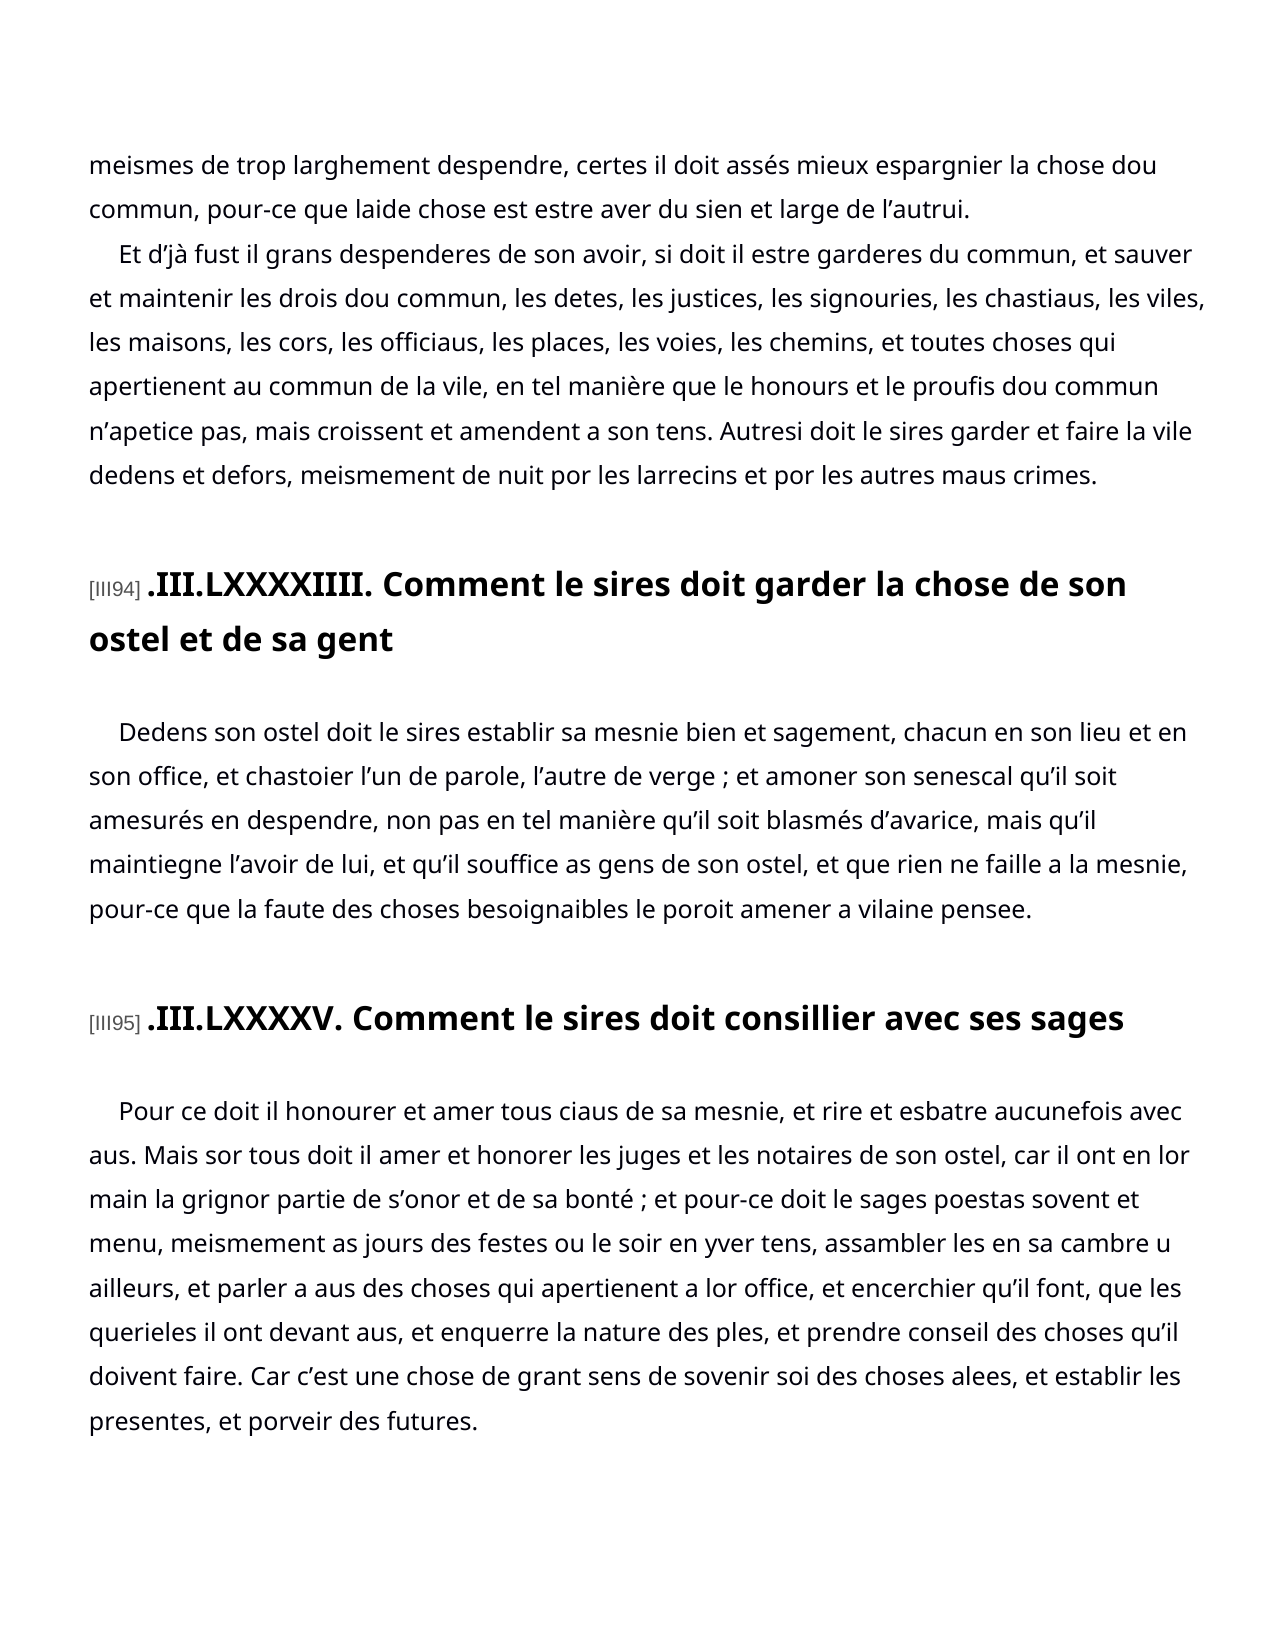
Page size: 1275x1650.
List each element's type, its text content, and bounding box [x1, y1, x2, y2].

text Pour ce doit il honourer et amer tous ciaus de sa mesnie, et rire et esbatre aucunefois avec aus. Mais sor tous doit il amer et honorer les juges et les notaires de son ostel, car il ont en lor main la grignor partie de s’onor et de sa bonté ; et pour-ce doit le sages poestas sovent et menu, meismement as jours des festes ou le soir en yver tens, assambler les en sa cambre u ailleurs, et parler a aus des choses qui apertienent a lor office, et encerchier qu’il font, que les querieles il ont devant aus, et enquerre la nature des ples, et prendre conseil des choses qu’il doivent faire. Car c’est une chose de grant sens de sovenir soi des choses alees, et establir les presentes, et porveir des futures. [89, 1093, 1216, 1437]
text Dedens son ostel doit le sires establir sa mesnie bien et sagement, chacun en son lieu et en son office, et chastoier l’un de parole, l’autre de verge ; et amoner son senescal qu’il soit amesurés en despendre, non pas en tel manière qu’il soit blasmés d’avarice, mais qu’il maintiegne l’avoir de lui, et qu’il souffice as gens de son ostel, et que rien ne faille a la mesnie, pour-ce que la faute des choses besoignaibles le poroit amener a vilaine pensee. [89, 714, 1216, 925]
text Et d’jà fust il grans despenderes de son avoir, si doit il estre garderes du commun, et sauver et maintenir les drois dou commun, les detes, les justices, les signouries, les chastiaus, les viles, les maisons, les cors, les officiaus, les places, les voies, les chemins, et toutes choses qui apertienent au commun de la vile, en tel manière que le honours et le proufis dou commun n’apetice pas, mais croissent et amendent a son tens. Autresi doit le sires garder et faire la vile dedens et defors, meismement de nuit por les larrecins et por les autres maus crimes. [89, 236, 1216, 492]
text meismes de trop larghement despendre, certes il doit assés mieux espargnier la chose dou commun, pour-ce que laide chose est estre aver du sien et large de l’autrui. [89, 148, 1216, 226]
subtitle [III95] .III.LXXXXV. Comment le sires doit consillier avec ses sages [89, 994, 1216, 1040]
subtitle [III94] .III.LXXXXIIII. Comment le sires doit garder la chose de son ostel et de sa gent [89, 561, 1216, 661]
